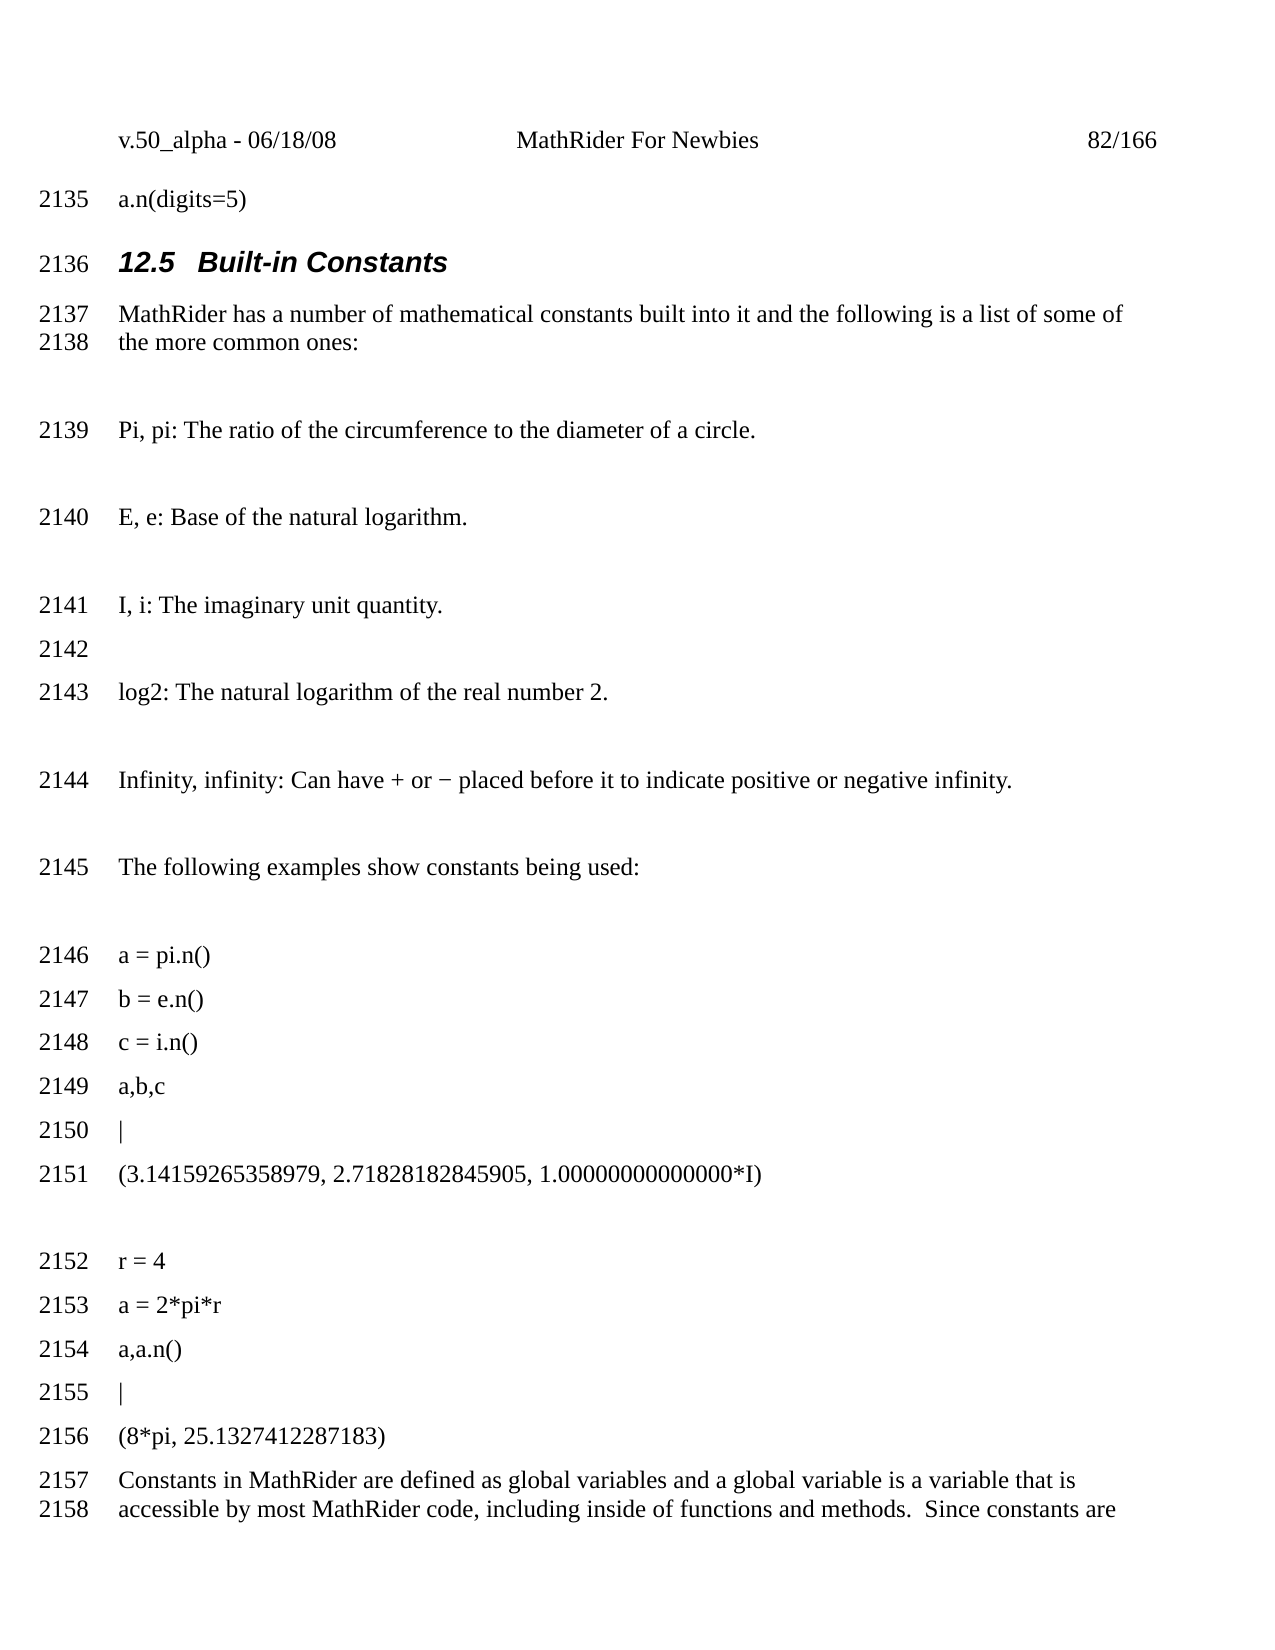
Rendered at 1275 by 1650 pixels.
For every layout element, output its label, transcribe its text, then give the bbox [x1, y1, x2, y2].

text Pi, pi: The ratio of the circumference to the diameter of a circle. [118, 415, 1157, 444]
text The following examples show constants being used: [118, 852, 1157, 881]
text Infinity, infinity: Can have + or − placed before it to indicate positive or negative infinity. [118, 765, 1157, 794]
text a.n(digits=5) [118, 184, 1157, 213]
text (3.14159265358979, 2.71828182845905, 1.00000000000000*I) [118, 1159, 1157, 1187]
text c = i.n() [118, 1027, 1157, 1056]
text I, i: The imaginary unit quantity. [118, 590, 1157, 619]
text b = e.n() [118, 984, 1157, 1012]
text a,a.n() [118, 1334, 1157, 1362]
text a = pi.n() [118, 940, 1157, 969]
text Constants in MathRider are defined as global variables and a global variable is a variable that is accessible by most MathRider code, including inside of functions and methods. Since constants are [118, 1465, 1157, 1522]
text log2: The natural logarithm of the real number 2. [118, 677, 1157, 706]
text a = 2*pi*r [118, 1290, 1157, 1319]
subtitle Built-in Constants [118, 245, 1157, 279]
text (8*pi, 25.1327412287183) [118, 1421, 1157, 1450]
text | [118, 1115, 1157, 1144]
text | [118, 1377, 1157, 1406]
text r = 4 [118, 1246, 1157, 1275]
text a,b,c [118, 1071, 1157, 1100]
text MathRider has a number of mathematical constants built into it and the following is a list of some of the more common ones: [118, 299, 1157, 356]
text E, e: Base of the natural logarithm. [118, 502, 1157, 531]
